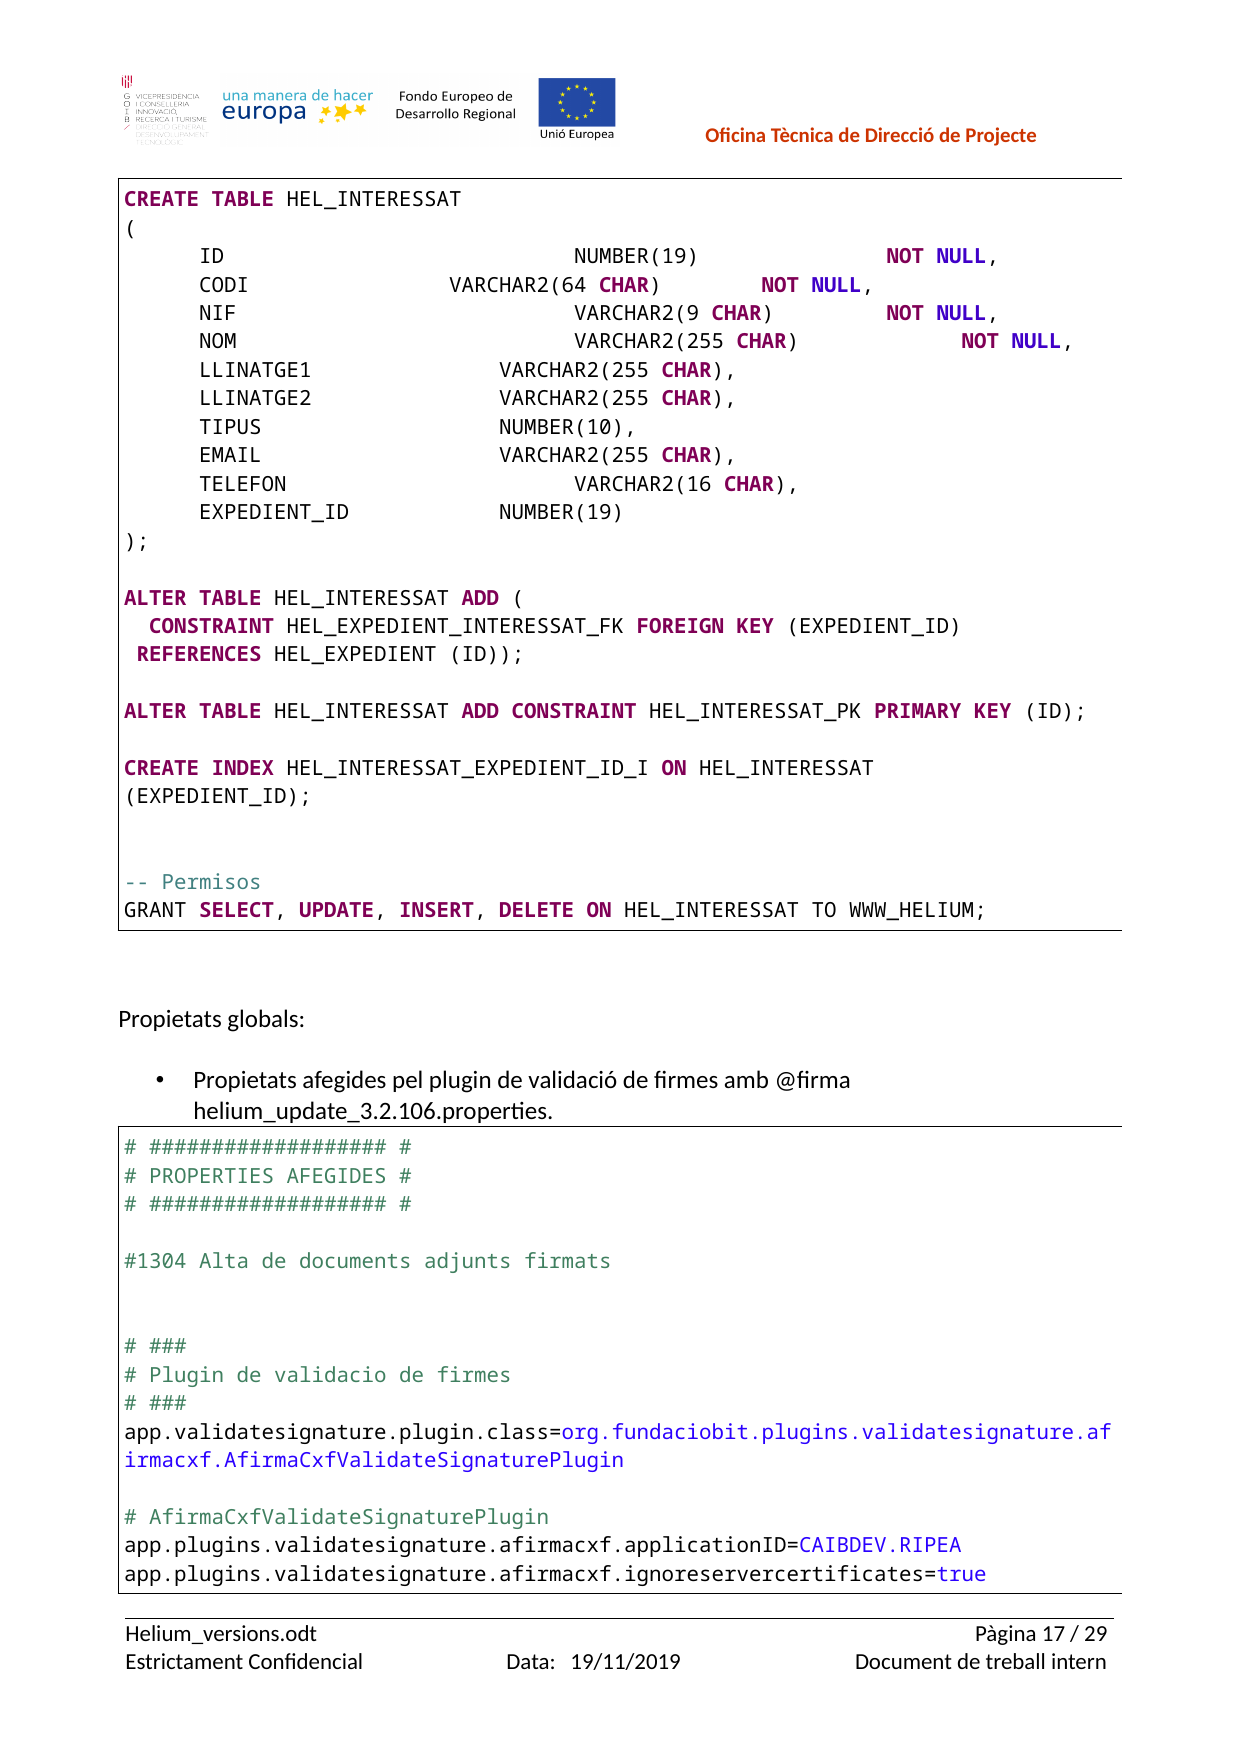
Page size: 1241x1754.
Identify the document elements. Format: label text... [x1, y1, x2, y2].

picture [118, 73, 213, 147]
list Propietats afegides pel plugin de validació de firmes amb @firma helium_update_3.2.106.properties. [156, 1064, 1122, 1126]
picture [219, 73, 621, 147]
text Propietats globals: [118, 1003, 1122, 1034]
table_header CREATE TABLE HEL_INTERESSAT ( ID NUMBER(19) NOT NULL, CODI VARCHAR2(64 CHAR) NOT NULL, NIF VARCHAR2(9 CHAR) NOT NULL, NOM VARCHAR2(255 CHAR) NOT NULL, LLINATGE1 VARCHAR2(255 CHAR), LLINATGE2 VARCHAR2(255 CHAR), TIPUS NUMBER(10), EMAIL VARCHAR2(255 CHAR), TELEFON VARCHAR2(16 CHAR), EXPEDIENT_ID NUMBER(19) ); ALTER TABLE HEL_INTERESSAT ADD ( CONSTRAINT HEL_EXPEDIENT_INTERESSAT_FK FOREIGN KEY (EXPEDIENT_ID) REFERENCES HEL_EXPEDIENT (ID)); ALTER TABLE HEL_INTERESSAT ADD CONSTRAINT HEL_INTERESSAT_PK PRIMARY KEY (ID); CREATE INDEX HEL_INTERESSAT_EXPEDIENT_ID_I ON HEL_INTERESSAT (EXPEDIENT_ID); -- Permisos GRANT SELECT, UPDATE, INSERT, DELETE ON HEL_INTERESSAT TO WWW_HELIUM; [119, 179, 1122, 929]
table_header # ################### # # PROPERTIES AFEGIDES # # ################### # #1304 Alta de documents adjunts firmats # ### # Plugin de validacio de firmes # ### app.validatesignature.plugin.class=org.fundaciobit.plugins.validatesignature.afirmacxf.AfirmaCxfValidateSignaturePlugin # AfirmaCxfValidateSignaturePlugin app.plugins.validatesignature.afirmacxf.applicationID=CAIBDEV.RIPEA app.plugins.validatesignature.afirmacxf.ignoreservercertificates=true [119, 1127, 1122, 1593]
